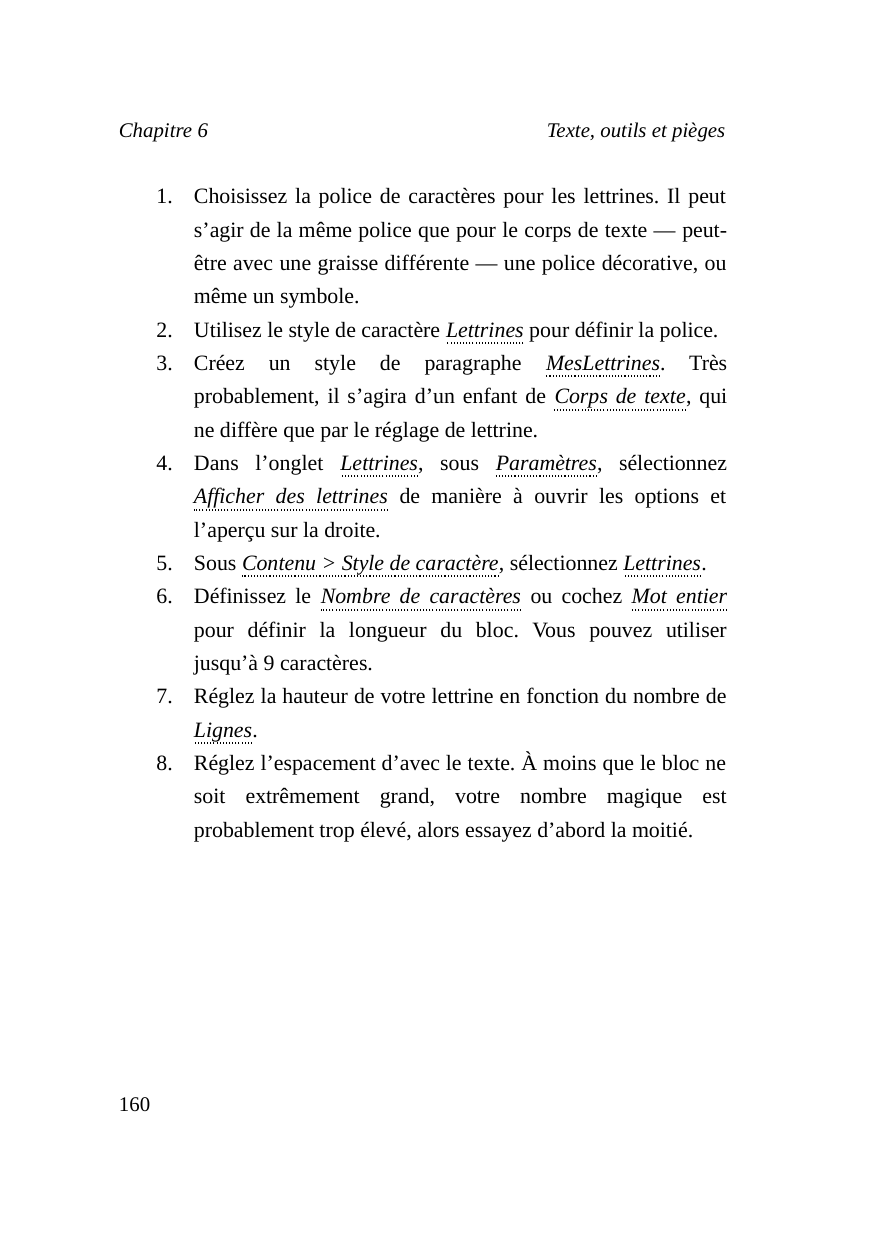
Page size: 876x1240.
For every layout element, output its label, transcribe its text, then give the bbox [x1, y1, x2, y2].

list Réglez l’espacement d’avec le texte. À moins que le bloc ne soit extrêmement grand, votre nombre magique est probablement trop élevé, alors essayez d’abord la moitié. [156, 744, 727, 844]
list Définissez le Nombre de caractères ou cochez Mot entier pour définir la longueur du bloc. Vous pouvez utiliser jusqu’à 9 caractères. [156, 577, 727, 677]
list Utilisez le style de caractère Lettrines pour définir la police. [156, 311, 727, 344]
list Dans l’onglet Lettrines, sous Paramètres, sélectionnez Afficher des lettrines de manière à ouvrir les options et l’aperçu sur la droite. [156, 444, 727, 544]
list Sous Contenu > Style de caractère, sélectionnez Lettrines. [156, 544, 727, 577]
list Créez un style de paragraphe MesLettrines. Très probablement, il s’agira d’un enfant de Corps de texte, qui ne diffère que par le réglage de lettrine. [156, 344, 727, 444]
list Choisissez la police de caractères pour les lettrines. Il peut s’agir de la même police que pour le corps de texte — peut-être avec une graisse différente — une police décorative, ou même un symbole. [156, 177, 727, 311]
list Réglez la hauteur de votre lettrine en fonction du nombre de Lignes. [156, 677, 727, 744]
